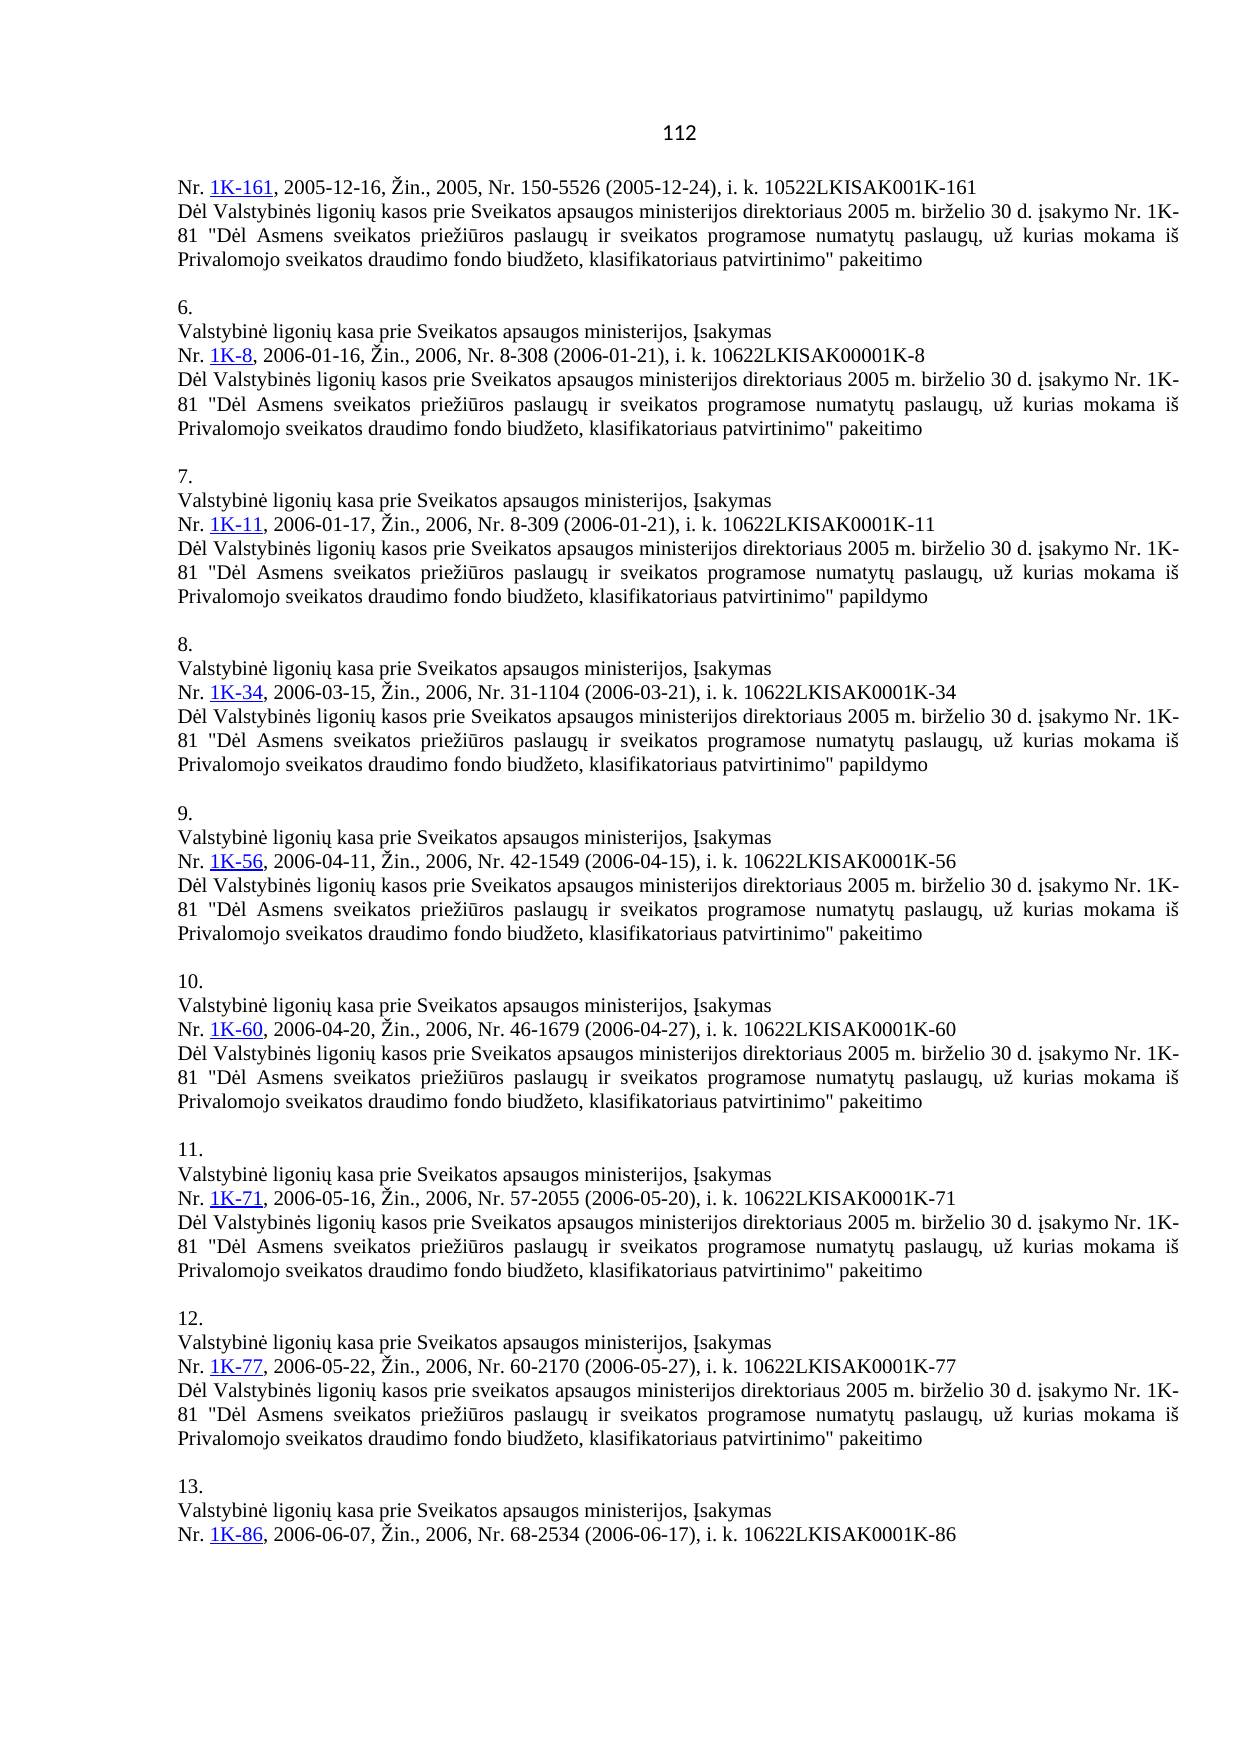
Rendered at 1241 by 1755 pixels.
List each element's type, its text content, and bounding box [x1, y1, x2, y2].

text Nr. 1K-60, 2006-04-20, Žin., 2006, Nr. 46-1679 (2006-04-27), i. k. 10622LKISAK0001K-60 [177, 1017, 1181, 1041]
text Dėl Valstybinės ligonių kasos prie Sveikatos apsaugos ministerijos direktoriaus 2005 m. birželio 30 d. įsakymo Nr. 1K-81 "Dėl Asmens sveikatos priežiūros paslaugų ir sveikatos programose numatytų paslaugų, už kurias mokama iš Privalomojo sveikatos draudimo fondo biudžeto, klasifikatoriaus patvirtinimo" pakeitimo [177, 873, 1181, 945]
text Nr. 1K-77, 2006-05-22, Žin., 2006, Nr. 60-2170 (2006-05-27), i. k. 10622LKISAK0001K-77 [177, 1354, 1181, 1378]
text Valstybinė ligonių kasa prie Sveikatos apsaugos ministerijos, Įsakymas [177, 824, 1181, 849]
text Valstybinė ligonių kasa prie Sveikatos apsaugos ministerijos, Įsakymas [177, 488, 1181, 512]
text Dėl Valstybinės ligonių kasos prie Sveikatos apsaugos ministerijos direktoriaus 2005 m. birželio 30 d. įsakymo Nr. 1K-81 "Dėl Asmens sveikatos priežiūros paslaugų ir sveikatos programose numatytų paslaugų, už kurias mokama iš Privalomojo sveikatos draudimo fondo biudžeto, klasifikatoriaus patvirtinimo" papildymo [177, 704, 1181, 776]
text Dėl Valstybinės ligonių kasos prie Sveikatos apsaugos ministerijos direktoriaus 2005 m. birželio 30 d. įsakymo Nr. 1K- 81 "Dėl Asmens sveikatos priežiūros paslaugų ir sveikatos programose numatytų paslaugų, už kurias mokama iš Privalomojo sveikatos draudimo fondo biudžeto, klasifikatoriaus patvirtinimo" pakeitimo [177, 367, 1181, 439]
text 10. [177, 969, 1181, 993]
text Nr. 1K-161, 2005-12-16, Žin., 2005, Nr. 150-5526 (2005-12-24), i. k. 10522LKISAK001K-161 [177, 175, 1181, 199]
text Valstybinė ligonių kasa prie Sveikatos apsaugos ministerijos, Įsakymas [177, 656, 1181, 680]
text Dėl Valstybinės ligonių kasos prie Sveikatos apsaugos ministerijos direktoriaus 2005 m. birželio 30 d. įsakymo Nr. 1K- 81 "Dėl Asmens sveikatos priežiūros paslaugų ir sveikatos programose numatytų paslaugų, už kurias mokama iš Privalomojo sveikatos draudimo fondo biudžeto, klasifikatoriaus patvirtinimo" papildymo [177, 536, 1181, 608]
text 11. [177, 1137, 1181, 1161]
text 7. [177, 464, 1181, 488]
text Dėl Valstybinės ligonių kasos prie sveikatos apsaugos ministerijos direktoriaus 2005 m. birželio 30 d. įsakymo Nr. 1K-81 "Dėl Asmens sveikatos priežiūros paslaugų ir sveikatos programose numatytų paslaugų, už kurias mokama iš Privalomojo sveikatos draudimo fondo biudžeto, klasifikatoriaus patvirtinimo" pakeitimo [177, 1378, 1181, 1450]
text Nr. 1K-11, 2006-01-17, Žin., 2006, Nr. 8-309 (2006-01-21), i. k. 10622LKISAK0001K-11 [177, 512, 1181, 536]
text Dėl Valstybinės ligonių kasos prie Sveikatos apsaugos ministerijos direktoriaus 2005 m. birželio 30 d. įsakymo Nr. 1K-81 "Dėl Asmens sveikatos priežiūros paslaugų ir sveikatos programose numatytų paslaugų, už kurias mokama iš Privalomojo sveikatos draudimo fondo biudžeto, klasifikatoriaus patvirtinimo" pakeitimo [177, 199, 1181, 271]
text 13. [177, 1474, 1181, 1498]
text Dėl Valstybinės ligonių kasos prie Sveikatos apsaugos ministerijos direktoriaus 2005 m. birželio 30 d. įsakymo Nr. 1K-81 "Dėl Asmens sveikatos priežiūros paslaugų ir sveikatos programose numatytų paslaugų, už kurias mokama iš Privalomojo sveikatos draudimo fondo biudžeto, klasifikatoriaus patvirtinimo" pakeitimo [177, 1041, 1181, 1113]
text 8. [177, 632, 1181, 656]
text Valstybinė ligonių kasa prie Sveikatos apsaugos ministerijos, Įsakymas [177, 319, 1181, 343]
text Valstybinė ligonių kasa prie Sveikatos apsaugos ministerijos, Įsakymas [177, 1330, 1181, 1354]
text Dėl Valstybinės ligonių kasos prie Sveikatos apsaugos ministerijos direktoriaus 2005 m. birželio 30 d. įsakymo Nr. 1K-81 "Dėl Asmens sveikatos priežiūros paslaugų ir sveikatos programose numatytų paslaugų, už kurias mokama iš Privalomojo sveikatos draudimo fondo biudžeto, klasifikatoriaus patvirtinimo" pakeitimo [177, 1209, 1181, 1282]
text Nr. 1K-56, 2006-04-11, Žin., 2006, Nr. 42-1549 (2006-04-15), i. k. 10622LKISAK0001K-56 [177, 849, 1181, 873]
text Nr. 1K-8, 2006-01-16, Žin., 2006, Nr. 8-308 (2006-01-21), i. k. 10622LKISAK00001K-8 [177, 343, 1181, 367]
text Nr. 1K-34, 2006-03-15, Žin., 2006, Nr. 31-1104 (2006-03-21), i. k. 10622LKISAK0001K-34 [177, 680, 1181, 704]
text 9. [177, 801, 1181, 824]
text Valstybinė ligonių kasa prie Sveikatos apsaugos ministerijos, Įsakymas [177, 993, 1181, 1017]
text Nr. 1K-71, 2006-05-16, Žin., 2006, Nr. 57-2055 (2006-05-20), i. k. 10622LKISAK0001K-71 [177, 1186, 1181, 1209]
text Valstybinė ligonių kasa prie Sveikatos apsaugos ministerijos, Įsakymas [177, 1498, 1181, 1522]
text 12. [177, 1306, 1181, 1330]
text Valstybinė ligonių kasa prie Sveikatos apsaugos ministerijos, Įsakymas [177, 1161, 1181, 1186]
text 6. [177, 295, 1181, 319]
text Nr. 1K-86, 2006-06-07, Žin., 2006, Nr. 68-2534 (2006-06-17), i. k. 10622LKISAK0001K-86 [177, 1522, 1181, 1546]
